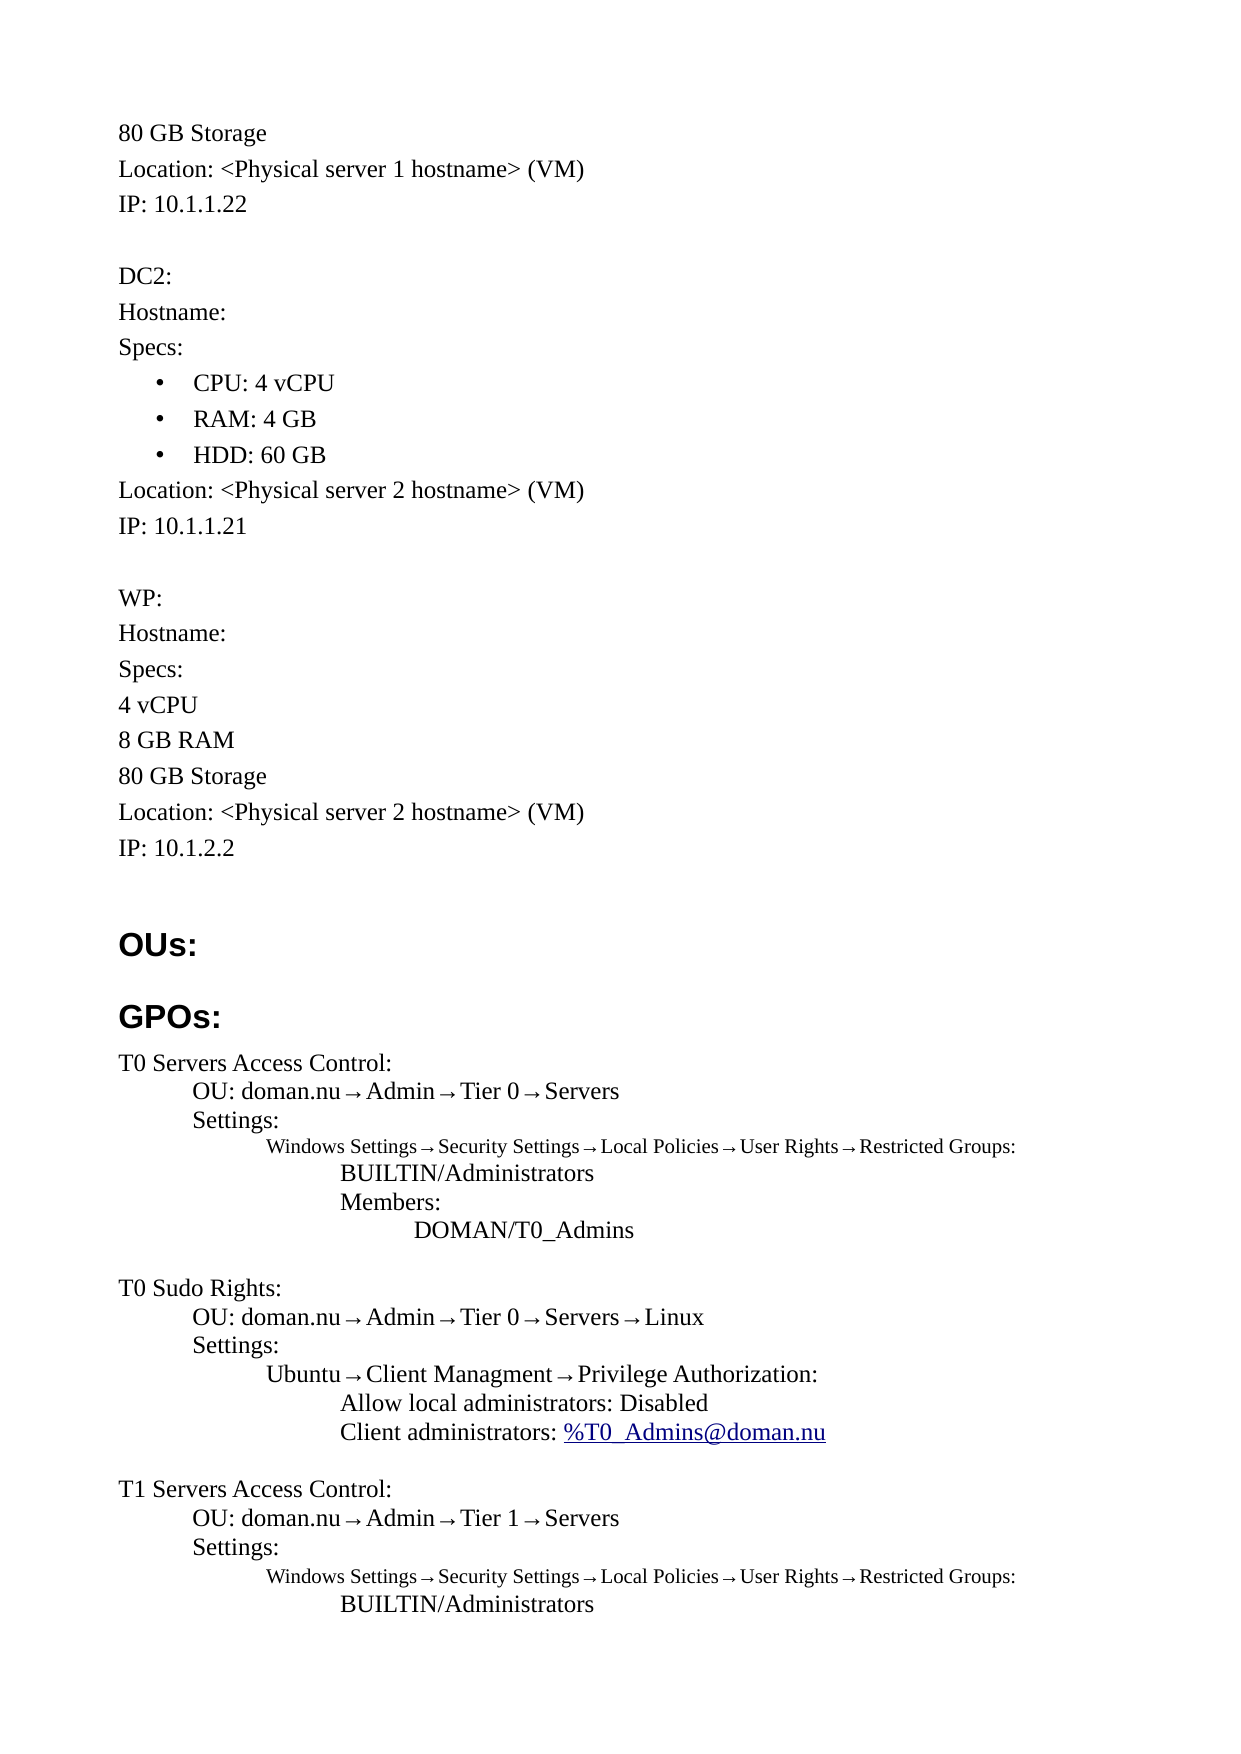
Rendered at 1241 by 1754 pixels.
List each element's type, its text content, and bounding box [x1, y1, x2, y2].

text Members: [118, 1187, 1122, 1216]
text Settings: [118, 1532, 1122, 1561]
text 80 GB Storage [118, 118, 1122, 147]
subtitle GPOs: [118, 997, 1122, 1035]
text BUILTIN/Administrators [118, 1158, 1122, 1187]
text Windows Settings→Security Settings→Local Policies→User Rights→Restricted Groups: [118, 1561, 1122, 1589]
text Allow local administrators: Disabled [118, 1388, 1122, 1417]
text IP: 10.1.2.2 [118, 833, 1122, 861]
text Windows Settings→Security Settings→Local Policies→User Rights→Restricted Groups: [118, 1134, 1122, 1158]
text T1 Servers Access Control: [118, 1474, 1122, 1503]
text OU: doman.nu→Admin→Tier 0→Servers→Linux [118, 1302, 1122, 1331]
text BUILTIN/Administrators [118, 1589, 1122, 1618]
text DOMAN/T0_Admins [118, 1216, 1122, 1244]
subtitle OUs: [118, 925, 1122, 963]
text Specs: [118, 654, 1122, 683]
text IP: 10.1.1.21 [118, 511, 1122, 540]
text 80 GB Storage [118, 761, 1122, 790]
text 4 vCPU [118, 690, 1122, 718]
text Settings: [118, 1331, 1122, 1359]
text IP: 10.1.1.22 [118, 189, 1122, 218]
text Location: <Physical server 1 hostname> (VM) [118, 154, 1122, 183]
text T0 Sudo Rights: [118, 1273, 1122, 1302]
text Hostname: [118, 618, 1122, 647]
text Location: <Physical server 2 hostname> (VM) [118, 475, 1122, 504]
text OU: doman.nu→Admin→Tier 1→Servers [118, 1503, 1122, 1532]
text Ubuntu→Client Managment→Privilege Authorization: [118, 1359, 1122, 1388]
text Client administrators: %T0_Admins@doman.nu [118, 1417, 1122, 1446]
text Settings: [118, 1105, 1122, 1134]
text 8 GB RAM [118, 726, 1122, 754]
text Hostname: [118, 297, 1122, 326]
list RAM: 4 GB [156, 404, 1122, 433]
list HDD: 60 GB [156, 440, 1122, 468]
text OU: doman.nu→Admin→Tier 0→Servers [118, 1076, 1122, 1105]
list CPU: 4 vCPU [156, 368, 1122, 397]
text Location: <Physical server 2 hostname> (VM) [118, 797, 1122, 826]
text Specs: [118, 332, 1122, 361]
text DC2: [118, 261, 1122, 290]
text WP: [118, 583, 1122, 611]
text T0 Servers Access Control: [118, 1048, 1122, 1076]
